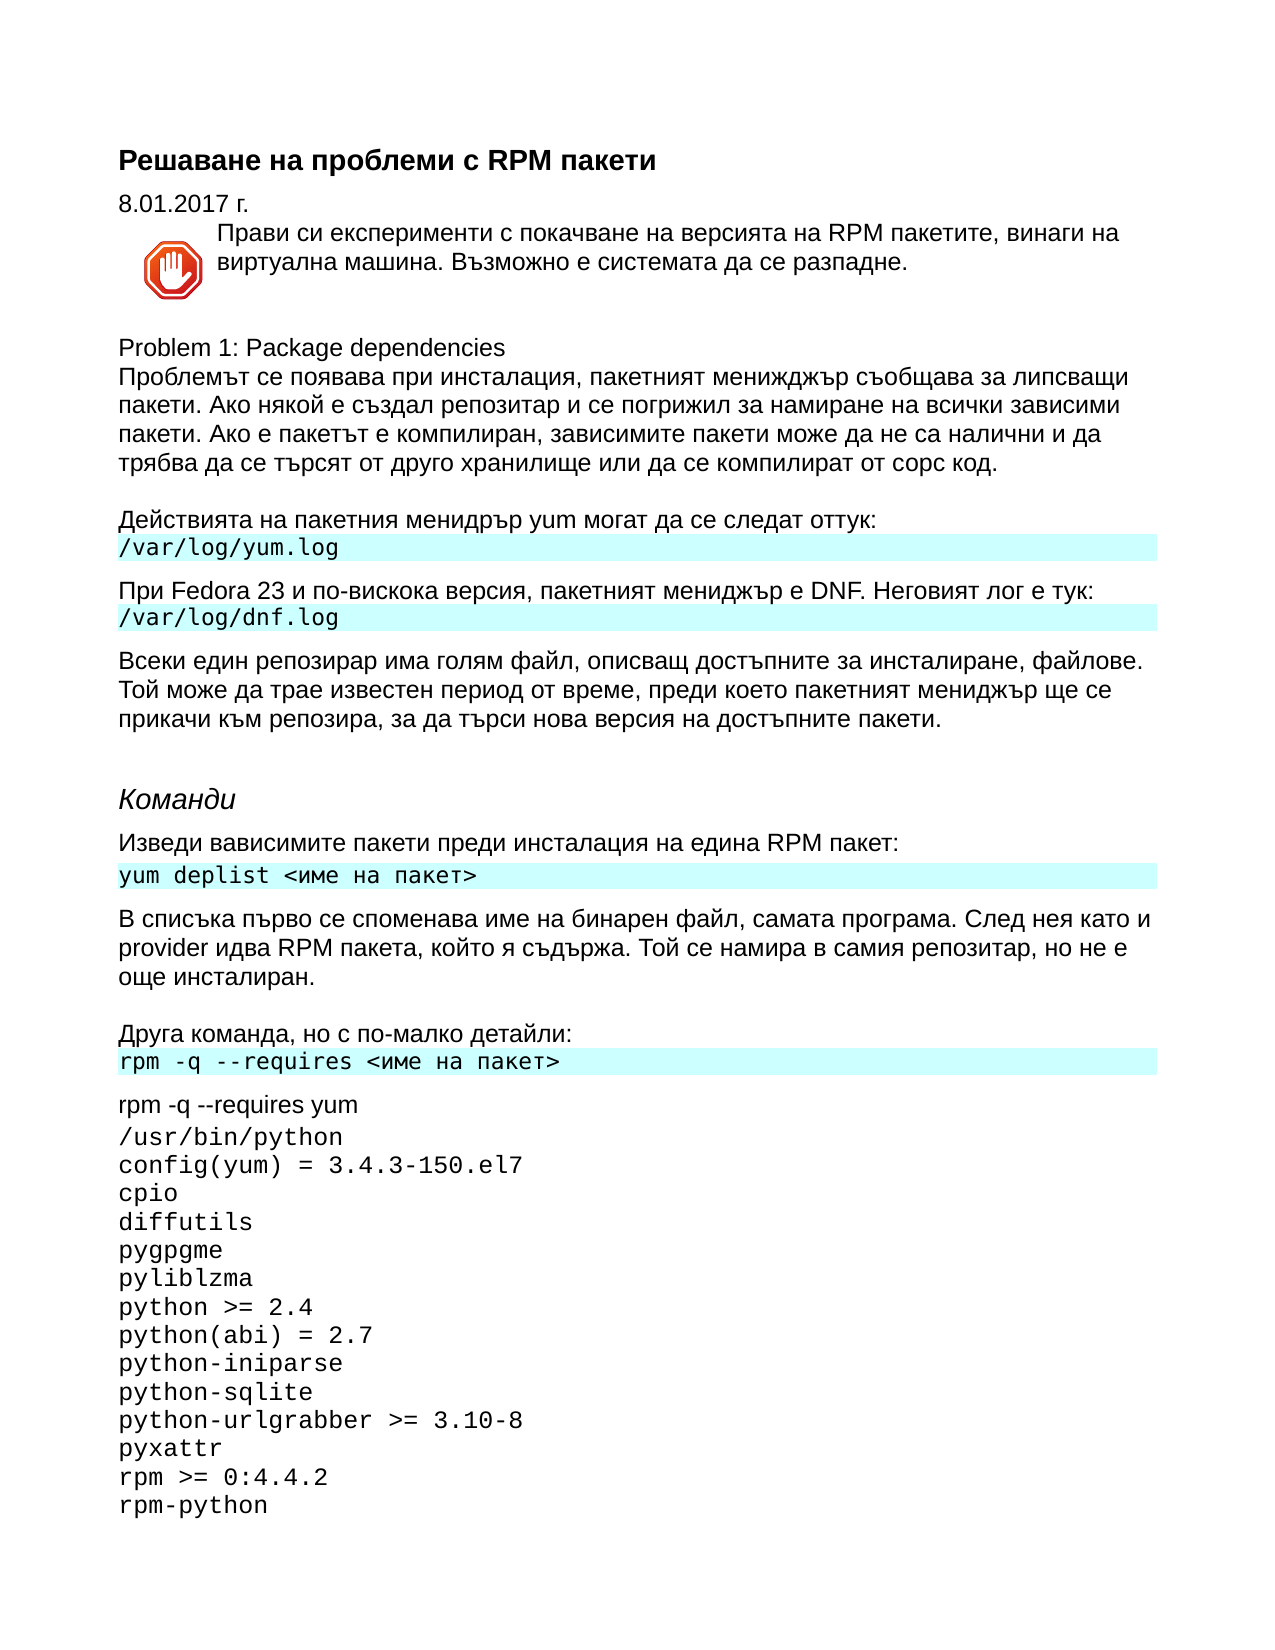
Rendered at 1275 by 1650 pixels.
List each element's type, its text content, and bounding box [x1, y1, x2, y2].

text python-iniparse [118, 1351, 1157, 1379]
text /var/log/dnf.log [118, 604, 1157, 631]
text Problem 1: Package dependencies [118, 333, 1157, 362]
text pyxattr [118, 1436, 1157, 1464]
text python >= 2.4 [118, 1294, 1157, 1322]
text 8.01.2017 г. [118, 189, 1157, 218]
text yum deplist <име на пакет> [118, 863, 1157, 889]
text /usr/bin/python [118, 1124, 1157, 1152]
text Действията на пакетния менидрър yum могат да се следат оттук: [118, 505, 1157, 534]
text pyliblzma [118, 1266, 1157, 1294]
text Друга команда, но с по-малко детайли: [118, 1019, 1157, 1048]
text cpio [118, 1181, 1157, 1209]
subtitle Команди [118, 782, 1157, 816]
text В списъка първо се споменава име на бинарен файл, самата програма. След нея като и provider идва RPM пакета, който я съдържа. Той се намира в самия репозитар, но не е още инсталиран. [118, 904, 1157, 991]
text rpm-python [118, 1492, 1157, 1521]
text rpm -q --requires <име на пакет> [118, 1048, 1157, 1075]
text /var/log/yum.log [118, 534, 1157, 561]
text python-sqlite [118, 1379, 1157, 1407]
text rpm -q --requires yum [118, 1090, 1157, 1118]
text Всеки един репозирар има голям файл, описващ достъпните за инсталиране, файлове. Той може да трае известен период от време, преди което пакетният мениджър ще се прикачи към репозира, за да търси нова версия на достъпните пакети. [118, 646, 1157, 732]
text rpm >= 0:4.4.2 [118, 1464, 1157, 1492]
text python-urlgrabber >= 3.10-8 [118, 1407, 1157, 1436]
text pygpgme [118, 1237, 1157, 1266]
text Проблемът се появава при инсталация, пакетният менижджър съобщава за липсващи пакети. Ако някой е създал репозитар и се погрижил за намиране на всички зависими пакети. Ако е пакетът е компилиран, зависимите пакети може да не са налични и да трябва да се търсят от друго хранилище или да се компилират от сорс код. [118, 362, 1157, 477]
text diffutils [118, 1209, 1157, 1237]
text config(yum) = 3.4.3-150.el7 [118, 1152, 1157, 1181]
text Изведи вависимите пакети преди инсталация на едина RPM пакет: [118, 828, 1157, 857]
text Прави си експерименти с покачване на версията на RPM пакетите, винаги на виртуална машина. Възможно е системата да се разпадне. [118, 218, 1157, 275]
text При Fedora 23 и по-вискока версия, пакетният мениджър е DNF. Неговият лог е тук: [118, 576, 1157, 604]
subtitle Решаване на проблеми с RPM пакети [118, 143, 1157, 177]
text python(abi) = 2.7 [118, 1322, 1157, 1351]
